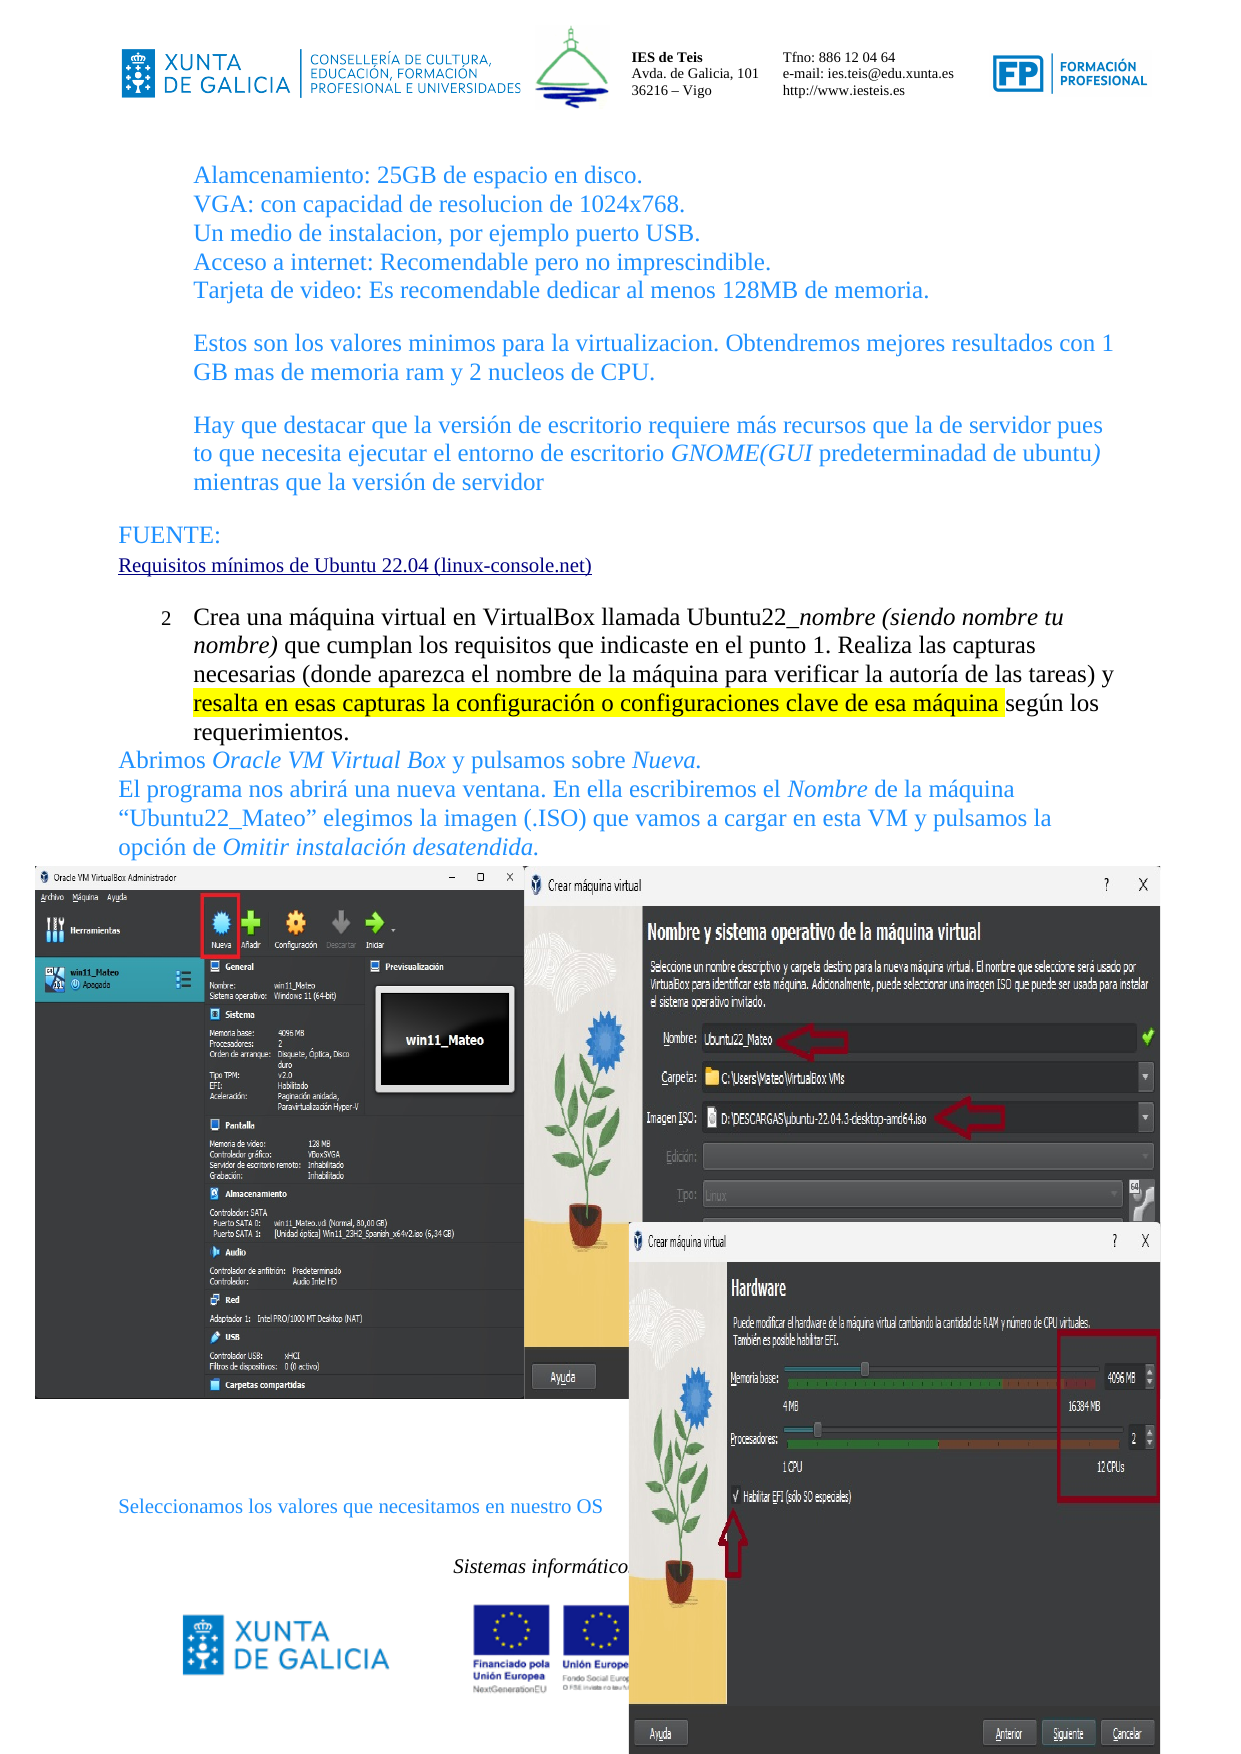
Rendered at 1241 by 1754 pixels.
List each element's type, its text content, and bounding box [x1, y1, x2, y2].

text VGA: con capacidad de resolucion de 1024x768. [118, 189, 1122, 218]
list Crea una máquina virtual en VirtualBox llamada Ubuntu22_nombre (siendo nombre tu nombre) que cumplan los requisitos que indicaste en el punto 1. Realiza las capturas necesarias (donde aparezca el nombre de la máquina para verificar la autoría de las tareas) y resalta en esas capturas la configuración o configuraciones clave de esa máquina según los requerimientos. [156, 602, 1122, 745]
text Estos son los valores minimos para la virtualizacion. Obtendremos mejores resultados con 1 GB mas de memoria ram y 2 nucleos de CPU. [118, 328, 1122, 386]
text Acceso a internet: Recomendable pero no imprescindible. [118, 247, 1122, 275]
text Hay que destacar que la versión de escritorio requiere más recursos que la de servidor pues to que necesita ejecutar el entorno de escritorio GNOME(GUI predeterminadad de ubuntu) mientras que la versión de servidor [118, 410, 1122, 496]
picture [534, 25, 611, 110]
text FUENTE: [118, 520, 1122, 549]
text Abrimos Oracle VM Virtual Box y pulsamos sobre Nueva. [118, 745, 1122, 774]
text Tarjeta de video: Es recomendable dedicar al menos 128MB de memoria. [118, 275, 1122, 304]
picture [35, 866, 1161, 1754]
text Un medio de instalacion, por ejemplo puerto USB. [118, 218, 1122, 247]
picture [121, 49, 521, 98]
text Alamcenamiento: 25GB de espacio en disco. [118, 160, 1122, 189]
text Seleccionamos los valores que necesitamos en nuestro OS [118, 1494, 628, 1518]
picture [989, 50, 1153, 97]
text Requisitos mínimos de Ubuntu 22.04 (linux-console.net) [118, 549, 1122, 578]
text El programa nos abrirá una nueva ventana. En ella escribiremos el Nombre de la máquina “Ubuntu22_Mateo” elegimos la imagen (.ISO) que vamos a cargar en esta VM y pulsamos la opción de Omitir instalación desatendida. [118, 774, 1122, 860]
